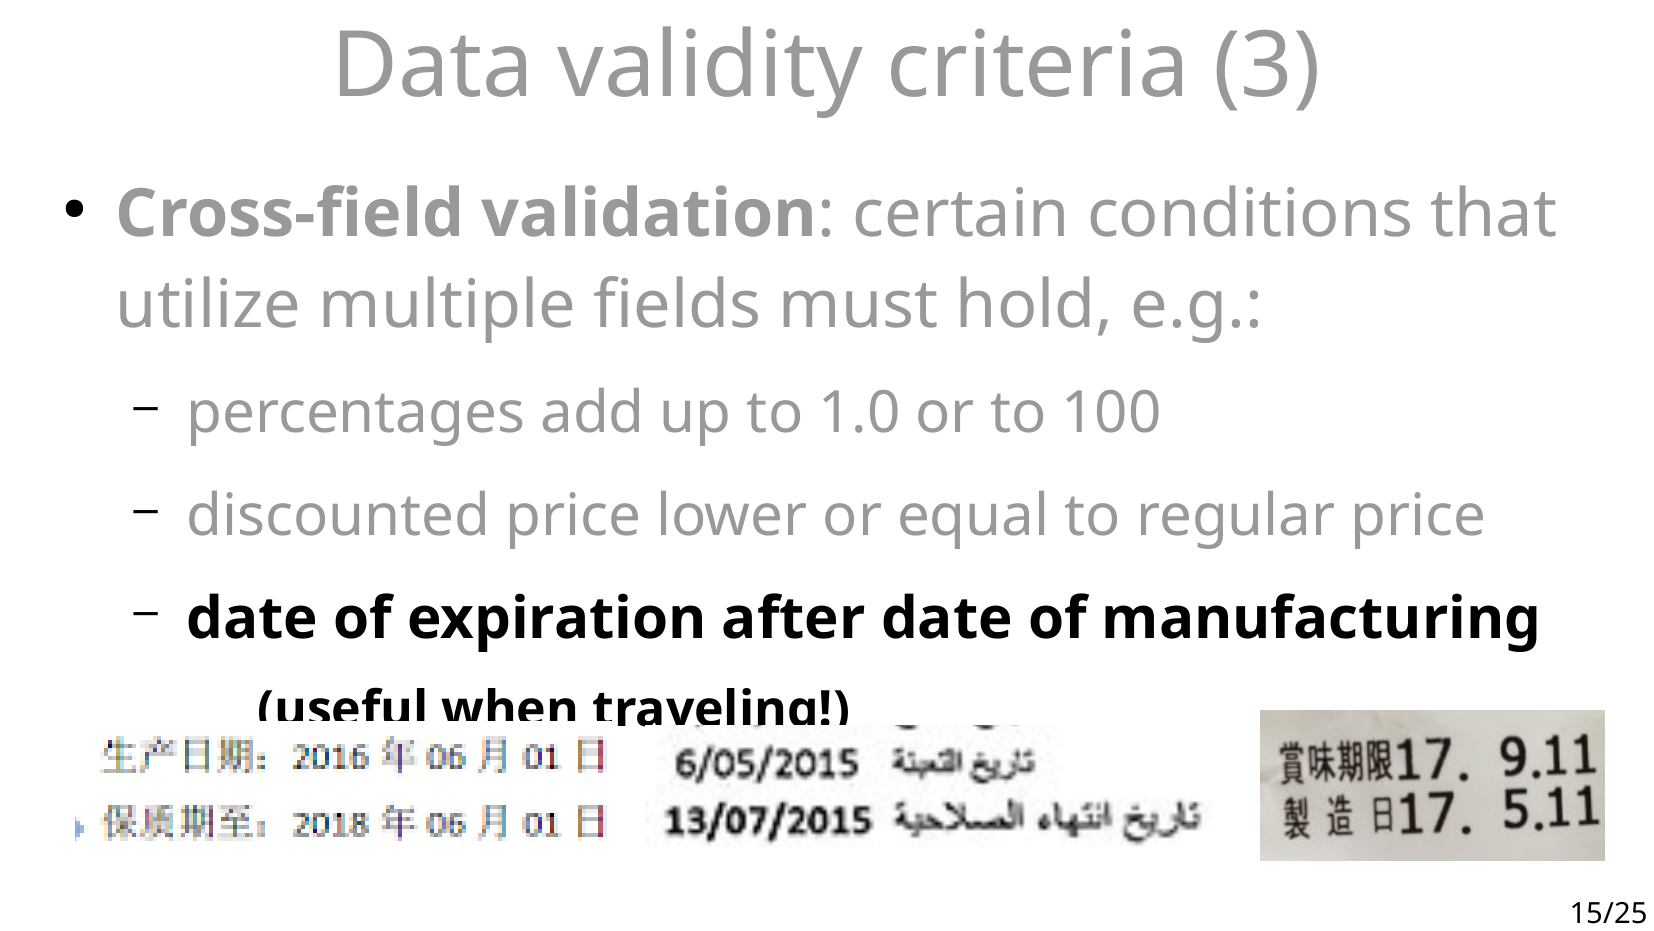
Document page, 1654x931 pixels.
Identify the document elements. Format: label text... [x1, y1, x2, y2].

picture [75, 721, 616, 861]
picture [645, 725, 1215, 847]
picture [1260, 710, 1606, 861]
list Cross-field validation: certain conditions that utilize multiple fields must hold, e.g.: percentages add up to 1.0 or to 100 discounted price lower or equal to regular price date of expiration after date of manufacturing (useful when traveling!) [45, 165, 1606, 886]
title Data validity criteria (3) [82, 1, 1571, 121]
